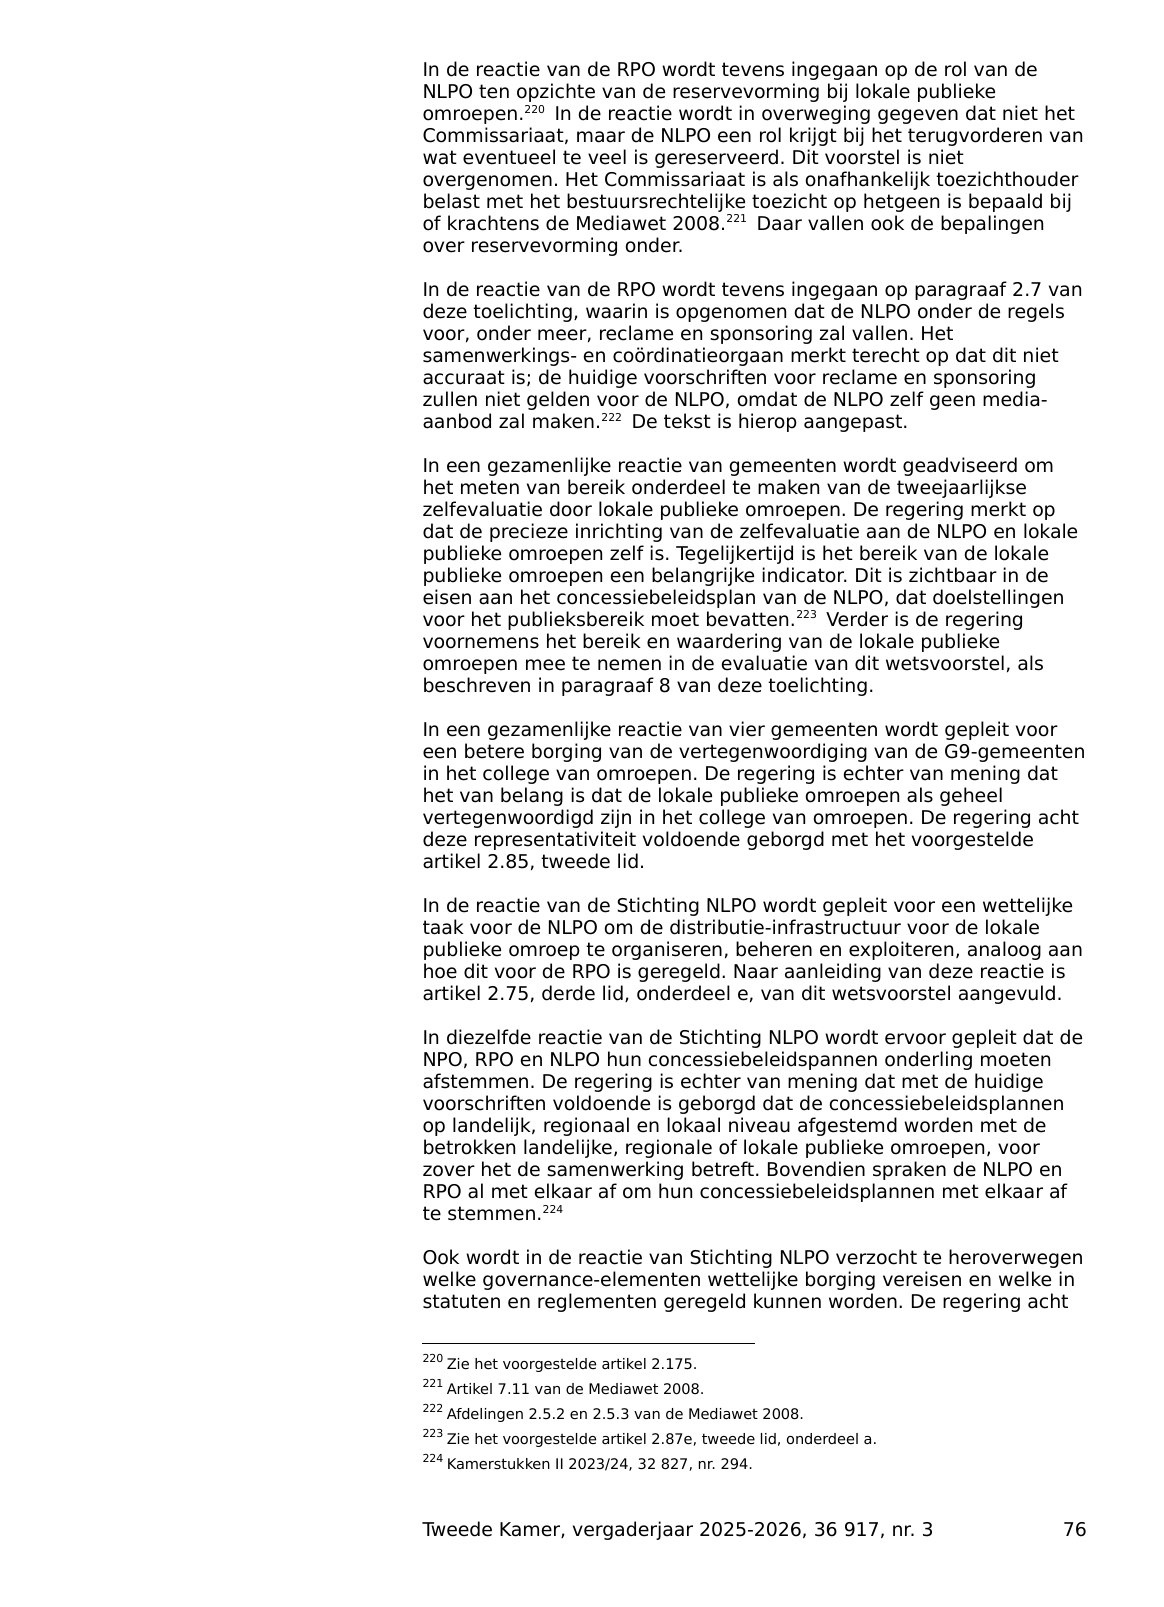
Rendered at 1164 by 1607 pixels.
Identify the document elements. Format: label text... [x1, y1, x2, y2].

text Zie het voorgestelde artikel 2.87e, tweede lid, onderdeel a. [422, 1427, 1087, 1449]
text In een gezamenlijke reactie van vier gemeenten wordt gepleit voor een betere borging van de vertegenwoordiging van de G9-gemeenten in het college van omroepen. De regering is echter van mening dat het van belang is dat de lokale publieke omroepen als geheel vertegenwoordigd zijn in het college van omroepen. De regering acht deze representativiteit voldoende geborgd met het voorgestelde artikel 2.85, tweede lid. [422, 719, 1087, 873]
text In de reactie van de Stichting NLPO wordt gepleit voor een wettelijke taak voor de NLPO om de distributie-infrastructuur voor de lokale publieke omroep te organiseren, beheren en exploiteren, analoog aan hoe dit voor de RPO is geregeld. Naar aanleiding van deze reactie is artikel 2.75, derde lid, onderdeel e, van dit wetsvoorstel aangevuld. [422, 895, 1087, 1005]
text In de reactie van de RPO wordt tevens ingegaan op paragraaf 2.7 van deze toelichting, waarin is opgenomen dat de NLPO onder de regels voor, onder meer, reclame en sponsoring zal vallen. Het samenwerkings- en coördinatieorgaan merkt terecht op dat dit niet accuraat is; de huidige voorschriften voor reclame en sponsoring zullen niet gelden voor de NLPO, omdat de NLPO zelf geen media-aanbod zal maken. De tekst is hierop aangepast. [422, 279, 1087, 433]
text In een gezamenlijke reactie van gemeenten wordt geadviseerd om het meten van bereik onderdeel te maken van de tweejaarlijkse zelfevaluatie door lokale publieke omroepen. De regering merkt op dat de precieze inrichting van de zelfevaluatie aan de NLPO en lokale publieke omroepen zelf is. Tegelijkertijd is het bereik van de lokale publieke omroepen een belangrijke indicator. Dit is zichtbaar in de eisen aan het concessiebeleidsplan van de NLPO, dat doelstellingen voor het publieksbereik moet bevatten. Verder is de regering voornemens het bereik en waardering van de lokale publieke omroepen mee te nemen in de evaluatie van dit wetsvoorstel, als beschreven in paragraaf 8 van deze toelichting. [422, 455, 1087, 697]
text Afdelingen 2.5.2 en 2.5.3 van de Mediawet 2008. [422, 1402, 1087, 1424]
text In diezelfde reactie van de Stichting NLPO wordt ervoor gepleit dat de NPO, RPO en NLPO hun concessiebeleidspannen onderling moeten afstemmen. De regering is echter van mening dat met de huidige voorschriften voldoende is geborgd dat de concessiebeleidsplannen op landelijk, regionaal en lokaal niveau afgestemd worden met de betrokken landelijke, regionale of lokale publieke omroepen, voor zover het de samenwerking betreft. Bovendien spraken de NLPO en RPO al met elkaar af om hun concessiebeleidsplannen met elkaar af te stemmen. [422, 1027, 1087, 1225]
text Artikel 7.11 van de Mediawet 2008. [422, 1377, 1087, 1399]
text Zie het voorgestelde artikel 2.175. [422, 1352, 1087, 1374]
text In de reactie van de RPO wordt tevens ingegaan op de rol van de NLPO ten opzichte van de reservevorming bij lokale publieke omroepen. In de reactie wordt in overweging gegeven dat niet het Commissariaat, maar de NLPO een rol krijgt bij het terugvorderen van wat eventueel te veel is gereserveerd. Dit voorstel is niet overgenomen. Het Commissariaat is als onafhankelijk toezichthouder belast met het bestuursrechtelijke toezicht op hetgeen is bepaald bij of krachtens de Mediawet 2008. Daar vallen ook de bepalingen over reservevorming onder. [422, 59, 1087, 257]
text Kamerstukken II 2023/24, 32 827, nr. 294. [422, 1452, 1087, 1474]
text Ook wordt in de reactie van Stichting NLPO verzocht te heroverwegen welke governance-elementen wettelijke borging vereisen en welke in statuten en reglementen geregeld kunnen worden. De regering acht [422, 1247, 1087, 1313]
